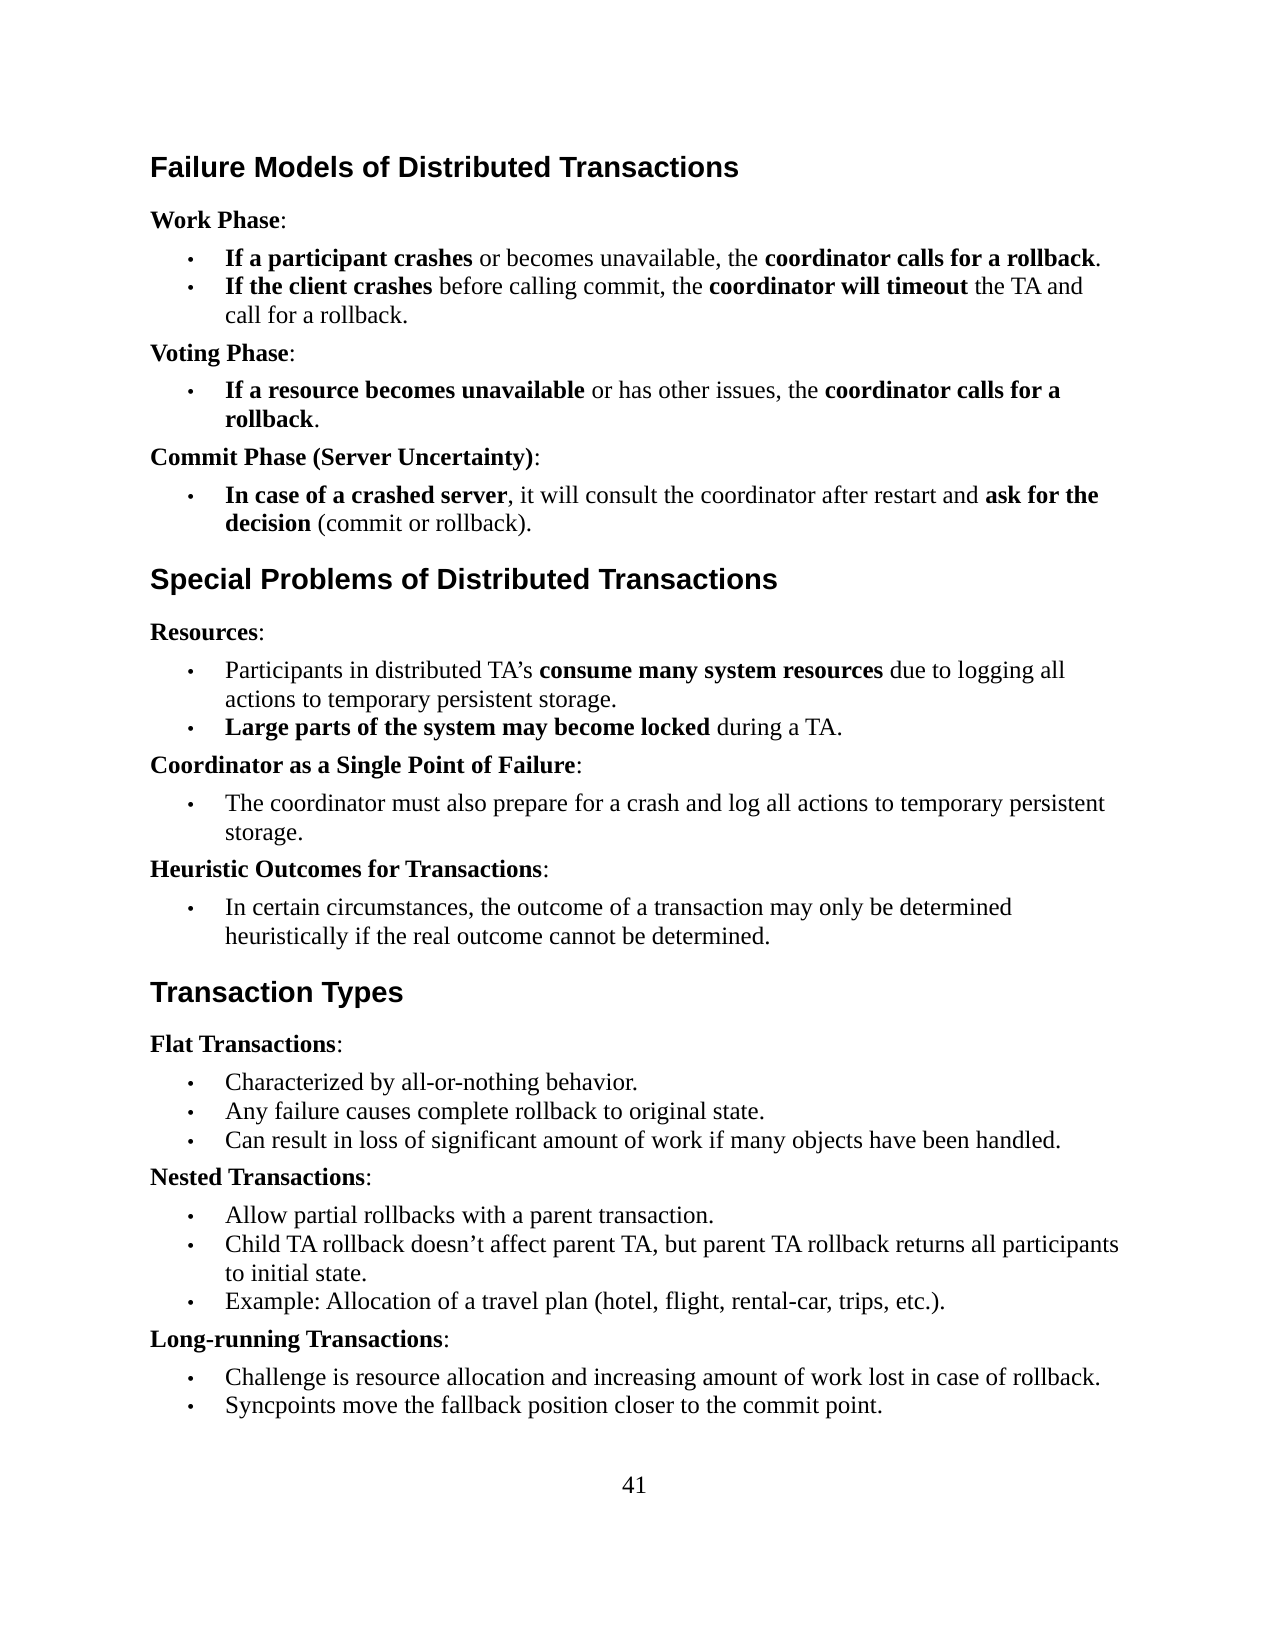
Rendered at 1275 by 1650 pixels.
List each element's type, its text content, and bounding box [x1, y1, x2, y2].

list Any failure causes complete rollback to original state. [187, 1096, 1125, 1125]
list In case of a crashed server, it will consult the coordinator after restart and ask for the decision (commit or rollback). [187, 480, 1125, 537]
text Heuristic Outcomes for Transactions: [150, 854, 1125, 883]
text Flat Transactions: [150, 1029, 1125, 1058]
list Can result in loss of significant amount of work if many objects have been handled. [187, 1125, 1125, 1153]
list Large parts of the system may become locked during a TA. [187, 712, 1125, 741]
subtitle Special Problems of Distributed Transactions [150, 562, 1125, 596]
list If the client crashes before calling commit, the coordinator will timeout the TA and call for a rollback. [187, 271, 1125, 329]
list The coordinator must also prepare for a crash and log all actions to temporary persistent storage. [187, 788, 1125, 845]
text Nested Transactions: [150, 1162, 1125, 1191]
list In certain circumstances, the outcome of a transaction may only be determined heuristically if the real outcome cannot be determined. [187, 892, 1125, 949]
list Allow partial rollbacks with a parent transaction. [187, 1200, 1125, 1229]
text Commit Phase (Server Uncertainty): [150, 442, 1125, 471]
list Characterized by all-or-nothing behavior. [187, 1067, 1125, 1096]
text Coordinator as a Single Point of Failure: [150, 750, 1125, 779]
list Example: Allocation of a travel plan (hotel, flight, rental-car, trips, etc.). [187, 1286, 1125, 1315]
list Syncpoints move the fallback position closer to the commit point. [187, 1391, 1125, 1419]
subtitle Transaction Types [150, 974, 1125, 1008]
list Challenge is resource allocation and increasing amount of work lost in case of rollback. [187, 1362, 1125, 1391]
list If a participant crashes or becomes unavailable, the coordinator calls for a rollback. [187, 243, 1125, 271]
list Participants in distributed TA’s consume many system resources due to logging all actions to temporary persistent storage. [187, 655, 1125, 712]
list If a resource becomes unavailable or has other issues, the coordinator calls for a rollback. [187, 376, 1125, 433]
subtitle Failure Models of Distributed Transactions [150, 150, 1125, 183]
text Resources: [150, 617, 1125, 646]
list Child TA rollback doesn’t affect parent TA, but parent TA rollback returns all participants to initial state. [187, 1229, 1125, 1286]
text Voting Phase: [150, 338, 1125, 367]
text Long-running Transactions: [150, 1324, 1125, 1353]
text Work Phase: [150, 205, 1125, 234]
